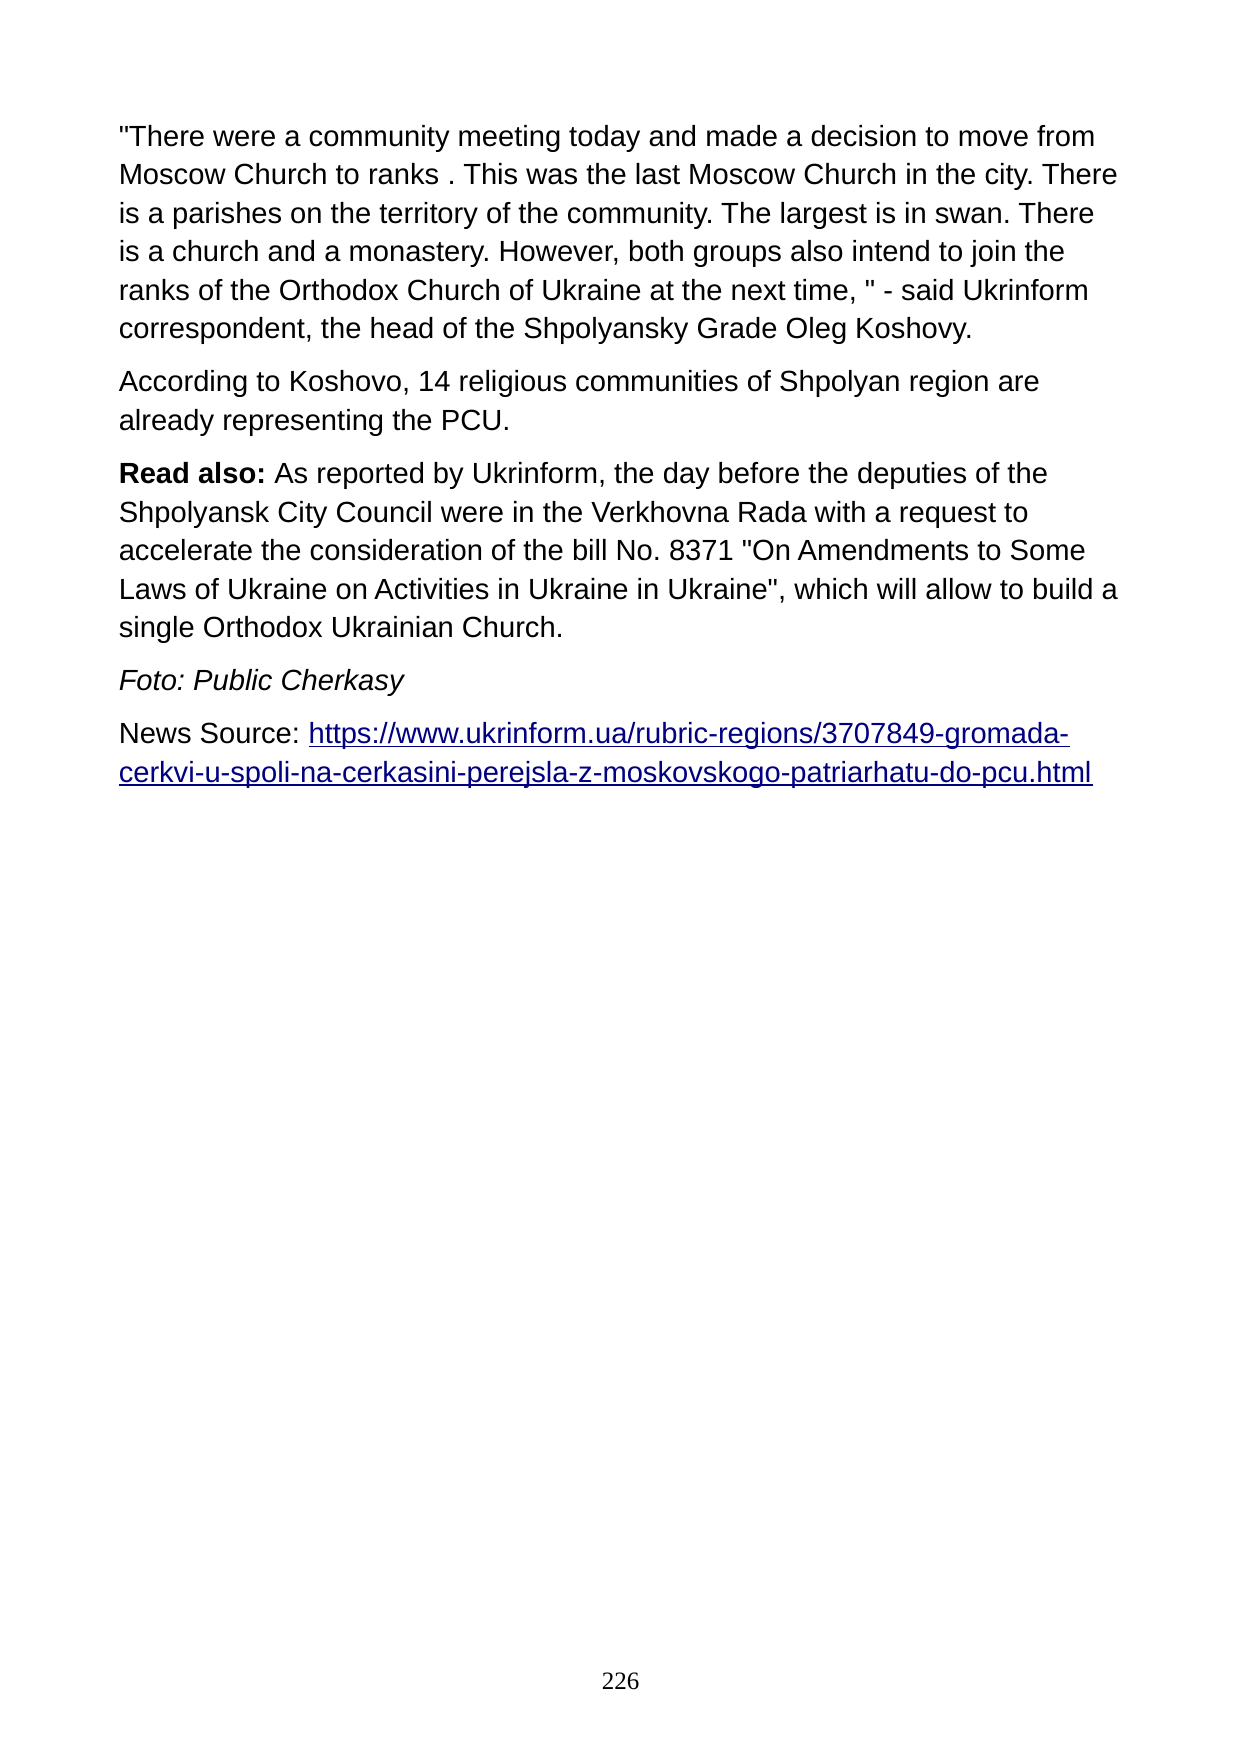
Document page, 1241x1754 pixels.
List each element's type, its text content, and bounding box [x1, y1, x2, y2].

text According to Koshovo, 14 religious communities of Shpolyan region are already representing the PCU. [118, 364, 1122, 436]
text "There were a community meeting today and made a decision to move from Moscow Church to ranks . This was the last Moscow Church in the city. There is a parishes on the territory of the community. The largest is in swan. There is a church and a monastery. However, both groups also intend to join the ranks of the Orthodox Church of Ukraine at the next time, " - said Ukrinform correspondent, the head of the Shpolyansky Grade Oleg Koshovy. [118, 118, 1122, 345]
text Foto: Public Cherkasy [118, 663, 1122, 697]
text News Source: https://www.ukrinform.ua/rubric-regions/3707849-gromada-cerkvi-u-spoli-na-cerkasini-perejsla-z-moskovskogo-patriarhatu-do-pcu.html [118, 716, 1122, 788]
text Read also: As reported by Ukrinform, the day before the deputies of the Shpolyansk City Council were in the Verkhovna Rada with a request to accelerate the consideration of the bill No. 8371 "On Amendments to Some Laws of Ukraine on Activities in Ukraine in Ukraine", which will allow to build a single Orthodox Ukrainian Church. [118, 456, 1122, 644]
